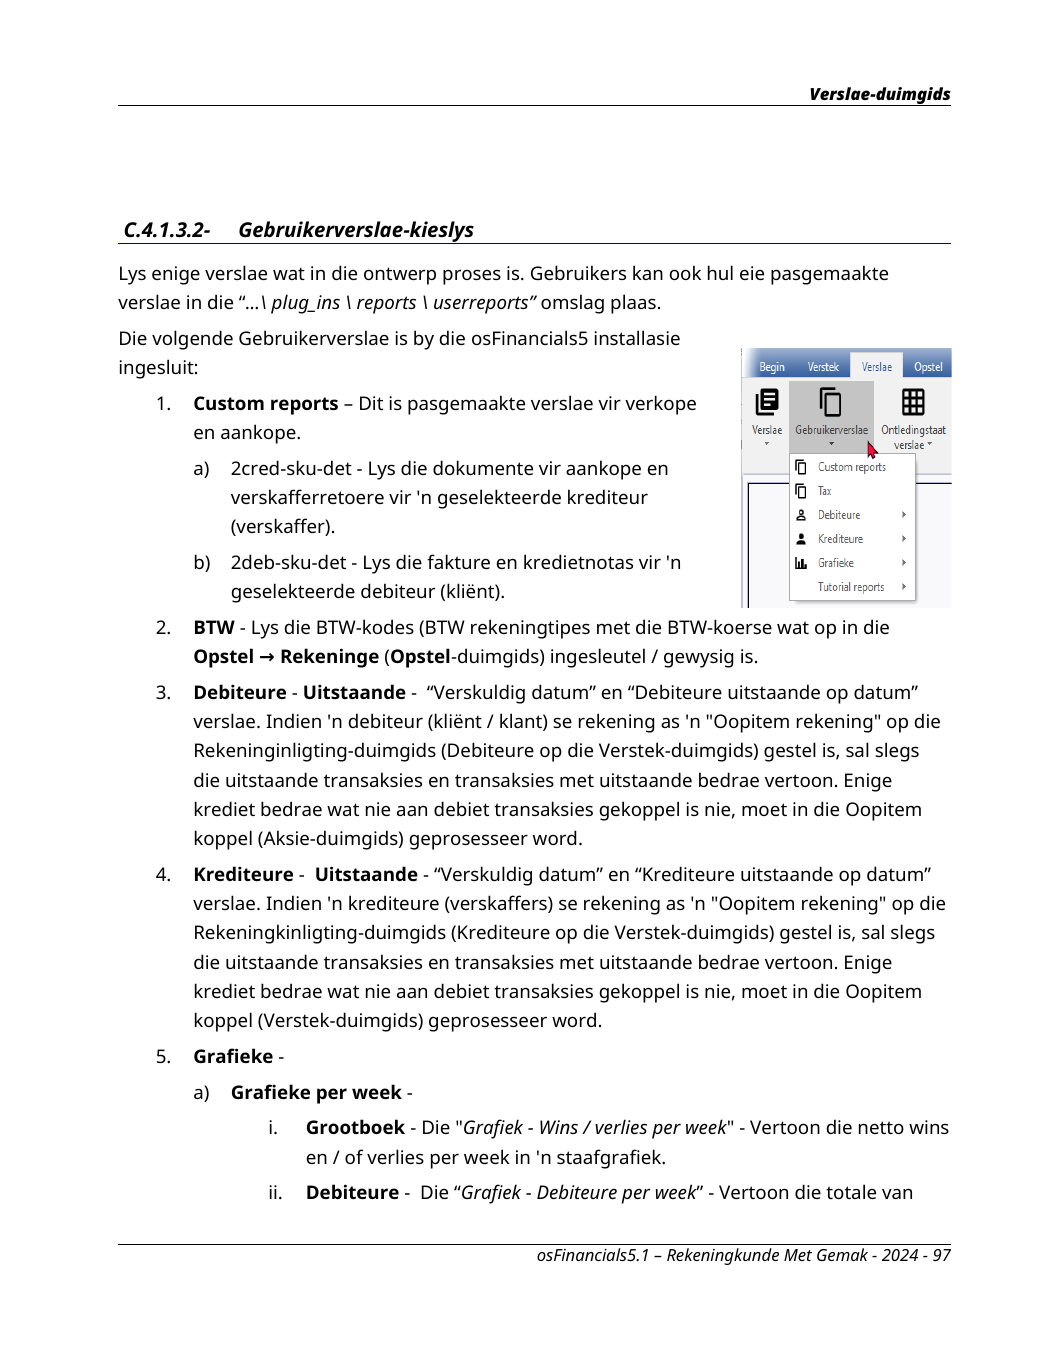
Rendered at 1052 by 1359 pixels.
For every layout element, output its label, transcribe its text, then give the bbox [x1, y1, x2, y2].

list Debiteure - Uitstaande - “Verskuldig datum” en “Debiteure uitstaande op datum” verslae. Indien 'n debiteur (kliënt / klant) se rekening as 'n "Oopitem rekening" op die Rekeninginligting-duimgids (Debiteure op die Verstek-duimgids) gestel is, sal slegs die uitstaande transaksies en transaksies met uitstaande bedrae vertoon. Enige krediet bedrae wat nie aan debiet transaksies gekoppel is nie, moet in die Oopitem koppel (Aksie-duimgids) geprosesseer word. [156, 679, 951, 851]
picture [741, 348, 952, 608]
subtitle Gebruikerverslae-kieslys [118, 215, 951, 243]
list 2cred-sku-det - Lys die dokumente vir aankope en verskafferretoere vir 'n geselekteerde krediteur (verskaffer). [193, 455, 741, 539]
text Lys enige verslae wat in die ontwerp proses is. Gebruikers kan ook hul eie pasgemaakte verslae in die “...\ plug_ins \ reports \ userreports” omslag plaas. [118, 260, 951, 314]
list Krediteure - Uitstaande - “Verskuldig datum” en “Krediteure uitstaande op datum” verslae. Indien 'n krediteure (verskaffers) se rekening as 'n "Oopitem rekening" op die Rekeningkinligting-duimgids (Krediteure op die Verstek-duimgids) gestel is, sal slegs die uitstaande transaksies en transaksies met uitstaande bedrae vertoon. Enige krediet bedrae wat nie aan debiet transaksies gekoppel is nie, moet in die Oopitem koppel (Verstek-duimgids) geprosesseer word. [156, 861, 951, 1033]
list Grafieke - [156, 1043, 951, 1069]
list Grootboek - Die "Grafiek - Wins / verlies per week" - Vertoon die netto wins en / of verlies per week in 'n staafgrafiek. [268, 1115, 951, 1169]
list Grafieke per week - [193, 1079, 951, 1104]
list Custom reports – Dit is pasgemaakte verslae vir verkope en aankope. [156, 390, 741, 444]
list Debiteure - Die “Grafiek - Debiteure per week” - Vertoon die totale van [268, 1180, 951, 1205]
list 2deb-sku-det - Lys die fakture en kredietnotas vir 'n geselekteerde debiteur (kliënt). [193, 549, 741, 604]
text Die volgende Gebruikerverslae is by die osFinancials5 installasie ingesluit: [118, 325, 951, 379]
list BTW - Lys die BTW-kodes (BTW rekeningtipes met die BTW-koerse wat op in die Opstel → Rekeninge (Opstel-duimgids) ingesleutel / gewysig is. [156, 614, 951, 669]
